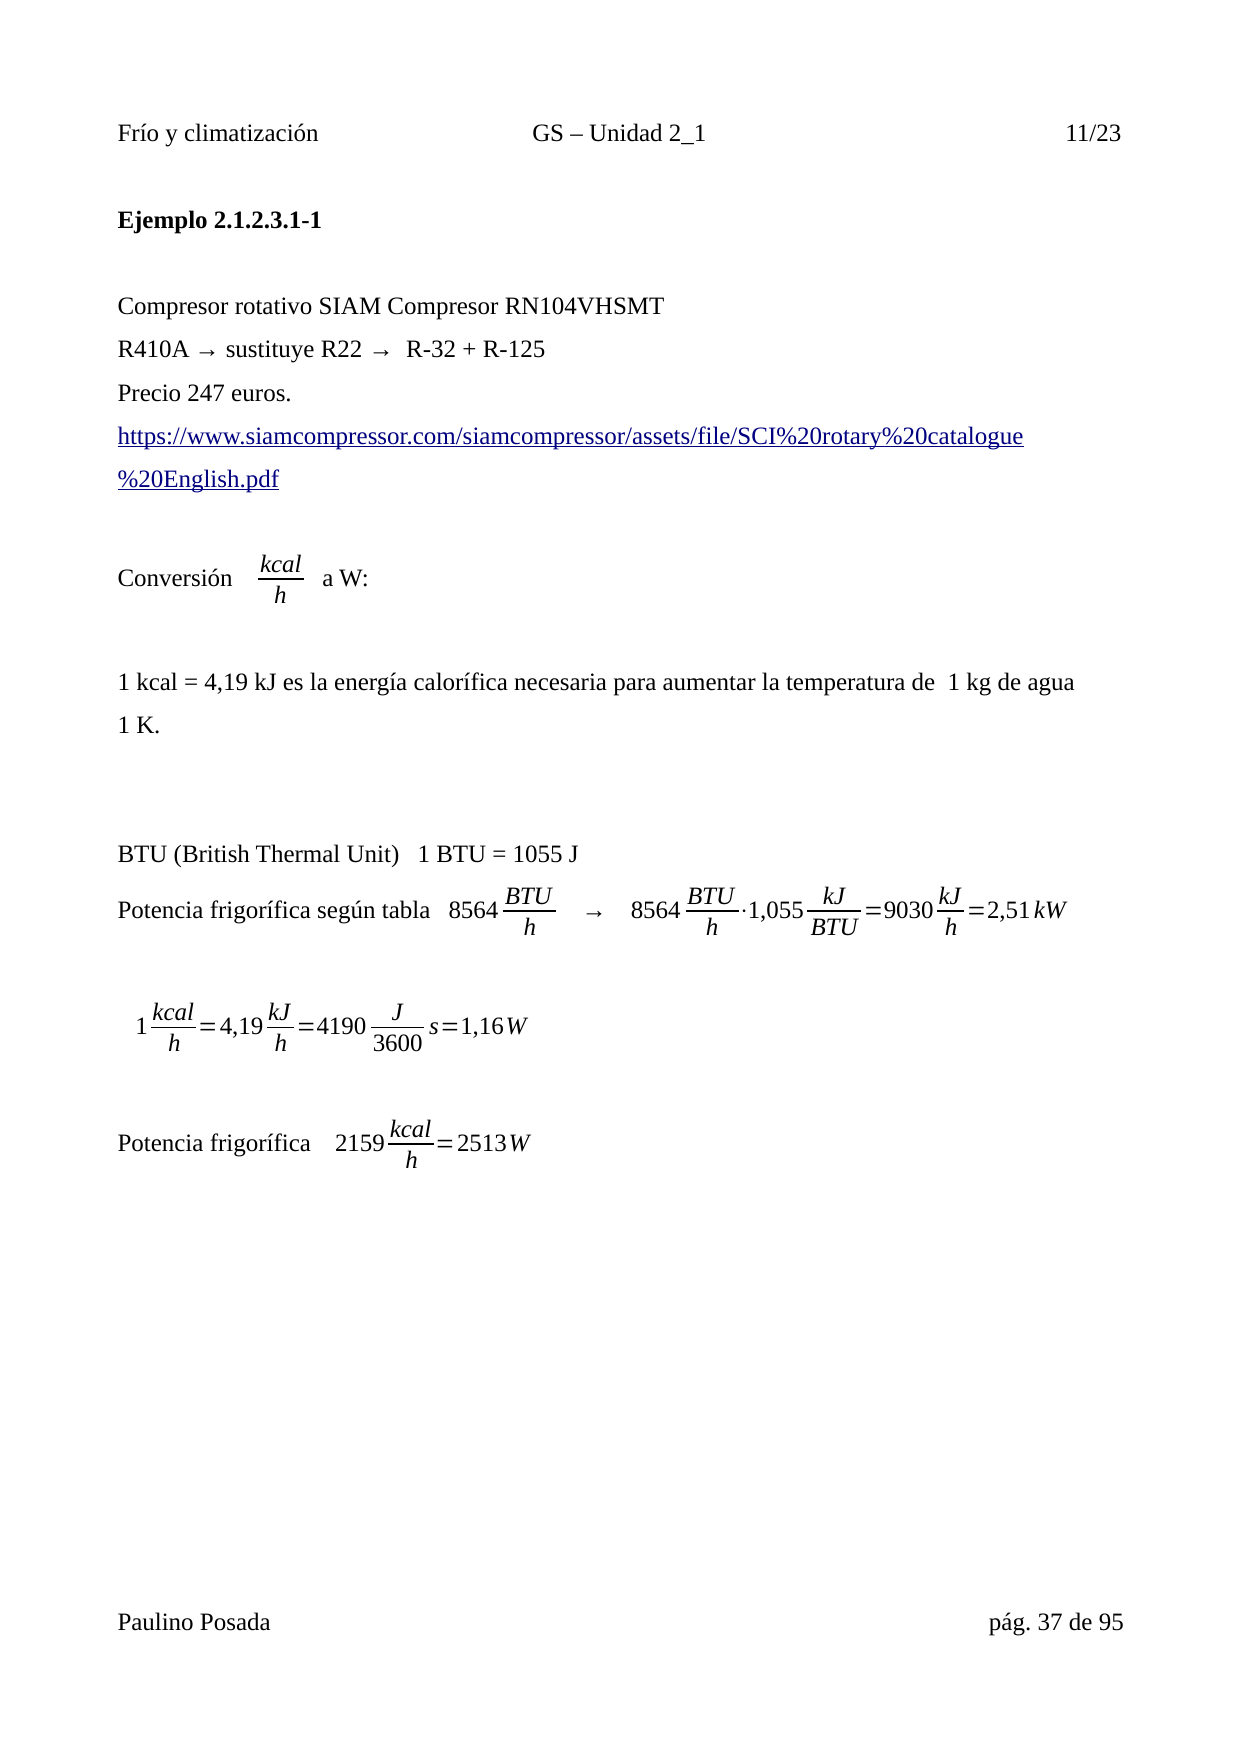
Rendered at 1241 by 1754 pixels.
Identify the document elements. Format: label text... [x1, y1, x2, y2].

text 1 kcal = 4,19 kJ es la energía calorífica necesaria para aumentar la temperatura de 1 kg de agua [117, 667, 1123, 695]
text Potencia frigorífica [117, 1115, 1123, 1174]
text Compresor rotativo SIAM Compresor RN104VHSMT [117, 291, 1123, 320]
text https://www.siamcompressor.com/siamcompressor/assets/file/SCI%20rotary%20catalogue%20English.pdf [117, 421, 1123, 493]
text BTU (British Thermal Unit) 1 BTU = 1055 J [117, 839, 1123, 868]
text Potencia frigorífica según tabla → [117, 882, 1123, 941]
text Ejemplo 2.1.2.3.1-1 [117, 205, 1123, 234]
text Precio 247 euros. [117, 378, 1123, 406]
text Conversión a W: [117, 550, 1123, 609]
text R410A → sustituye R22 → R-32 + R-125 [117, 334, 1123, 363]
text 1 K. [117, 710, 1123, 738]
